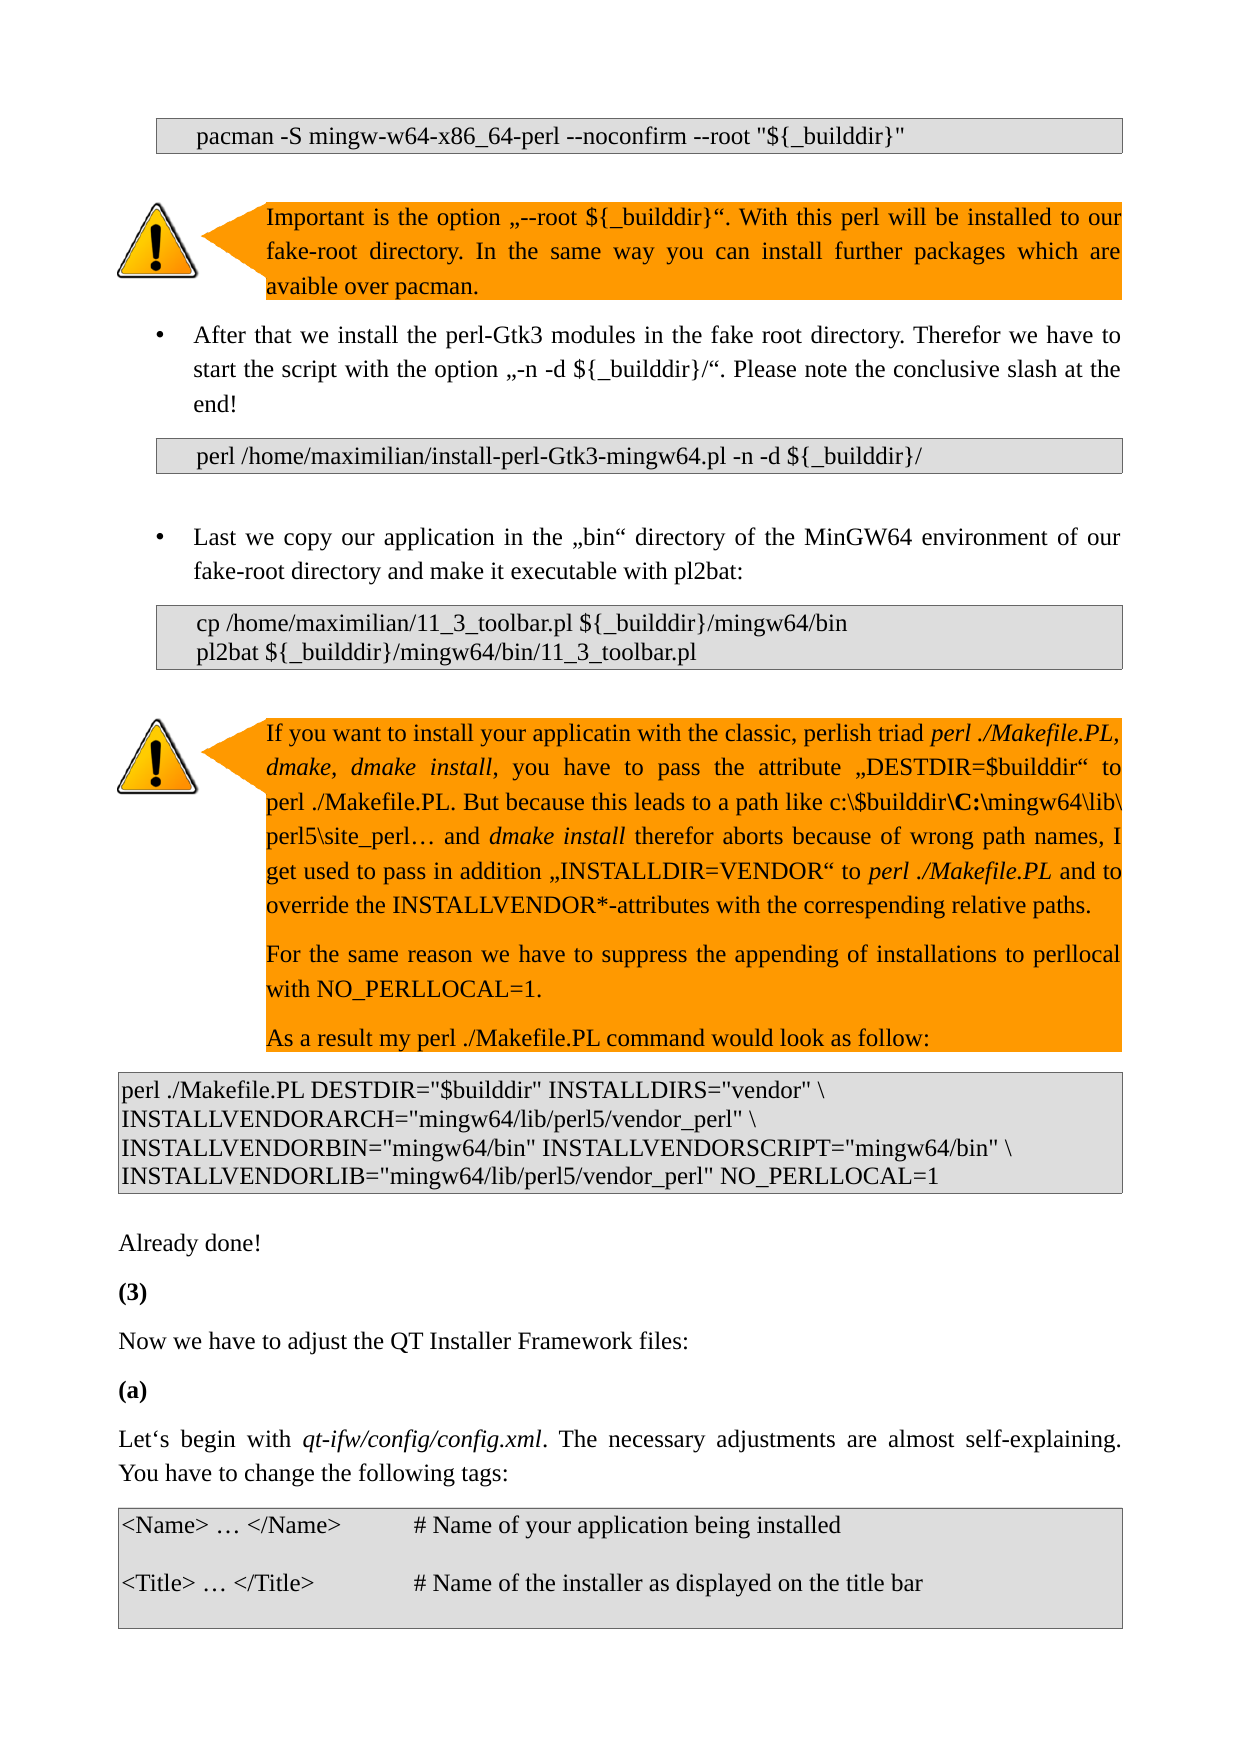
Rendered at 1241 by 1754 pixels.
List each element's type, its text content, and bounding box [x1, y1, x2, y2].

picture [117, 202, 270, 279]
text As a result my perl ./Makefile.PL command would look as follow: [266, 1023, 1122, 1052]
text Important is the option „--root ${_builddir}“. With this perl will be installed to our fake-root directory. In the same way you can install further packages which are avaible over pacman. [266, 202, 1122, 300]
picture [117, 718, 270, 795]
list pacman -S mingw-w64-x86_64-perl --noconfirm --root "${_builddir}" [157, 119, 1122, 153]
text Already done! [118, 1194, 1122, 1256]
text For the same reason we have to suppress the appending of installations to perllocal with NO_PERLLOCAL=1. [266, 939, 1122, 1003]
text (3) [118, 1277, 1122, 1305]
list Last we copy our application in the „bin“ directory of the MinGW64 environment of our fake-root directory and make it executable with pl2bat: [156, 522, 1122, 585]
text perl ./Makefile.PL DESTDIR="$builddir" INSTALLDIRS="vendor" \ INSTALLVENDORARCH="mingw64/lib/perl5/vendor_perl" \ INSTALLVENDORBIN="mingw64/bin" INSTALLVENDORSCRIPT="mingw64/bin" \ INSTALLVENDORLIB="mingw64/lib/perl5/vendor_perl" NO_PERLLOCAL=1 [119, 1073, 1122, 1193]
list cp /home/maximilian/11_3_toolbar.pl ${_builddir}/mingw64/bin pl2bat ${_builddir}/mingw64/bin/11_3_toolbar.pl [157, 606, 1122, 669]
text <Title> … </Title> # Name of the installer as displayed on the title bar [119, 1565, 1122, 1594]
text <Name> … </Name> # Name of your application being installed [119, 1509, 1122, 1536]
list After that we install the perl-Gtk3 modules in the fake root directory. Therefor we have to start the script with the option „-n -d ${_builddir}/“. Please note the conclusive slash at the end! [156, 320, 1122, 418]
list perl /home/maximilian/install-perl-Gtk3-mingw64.pl -n -d ${_builddir}/ [157, 439, 1122, 473]
text Let‘s begin with qt-ifw/config/config.xml. The necessary adjustments are almost self-explaining. You have to change the following tags: [118, 1424, 1122, 1487]
text (a) [118, 1375, 1122, 1403]
text Now we have to adjust the QT Installer Framework files: [118, 1326, 1122, 1354]
text If you want to install your applicatin with the classic, perlish triad perl ./Makefile.PL, dmake, dmake install, you have to pass the attribute „DESTDIR=$builddir“ to perl ./Makefile.PL. But because this leads to a path like c:\$builddir\C:\mingw64\lib\perl5\site_perl… and dmake install therefor aborts because of wrong path names, I get used to pass in addition „INSTALLDIR=VENDOR“ to perl ./Makefile.PL and to override the INSTALLVENDOR*-attributes with the correspending relative paths. [266, 718, 1122, 919]
